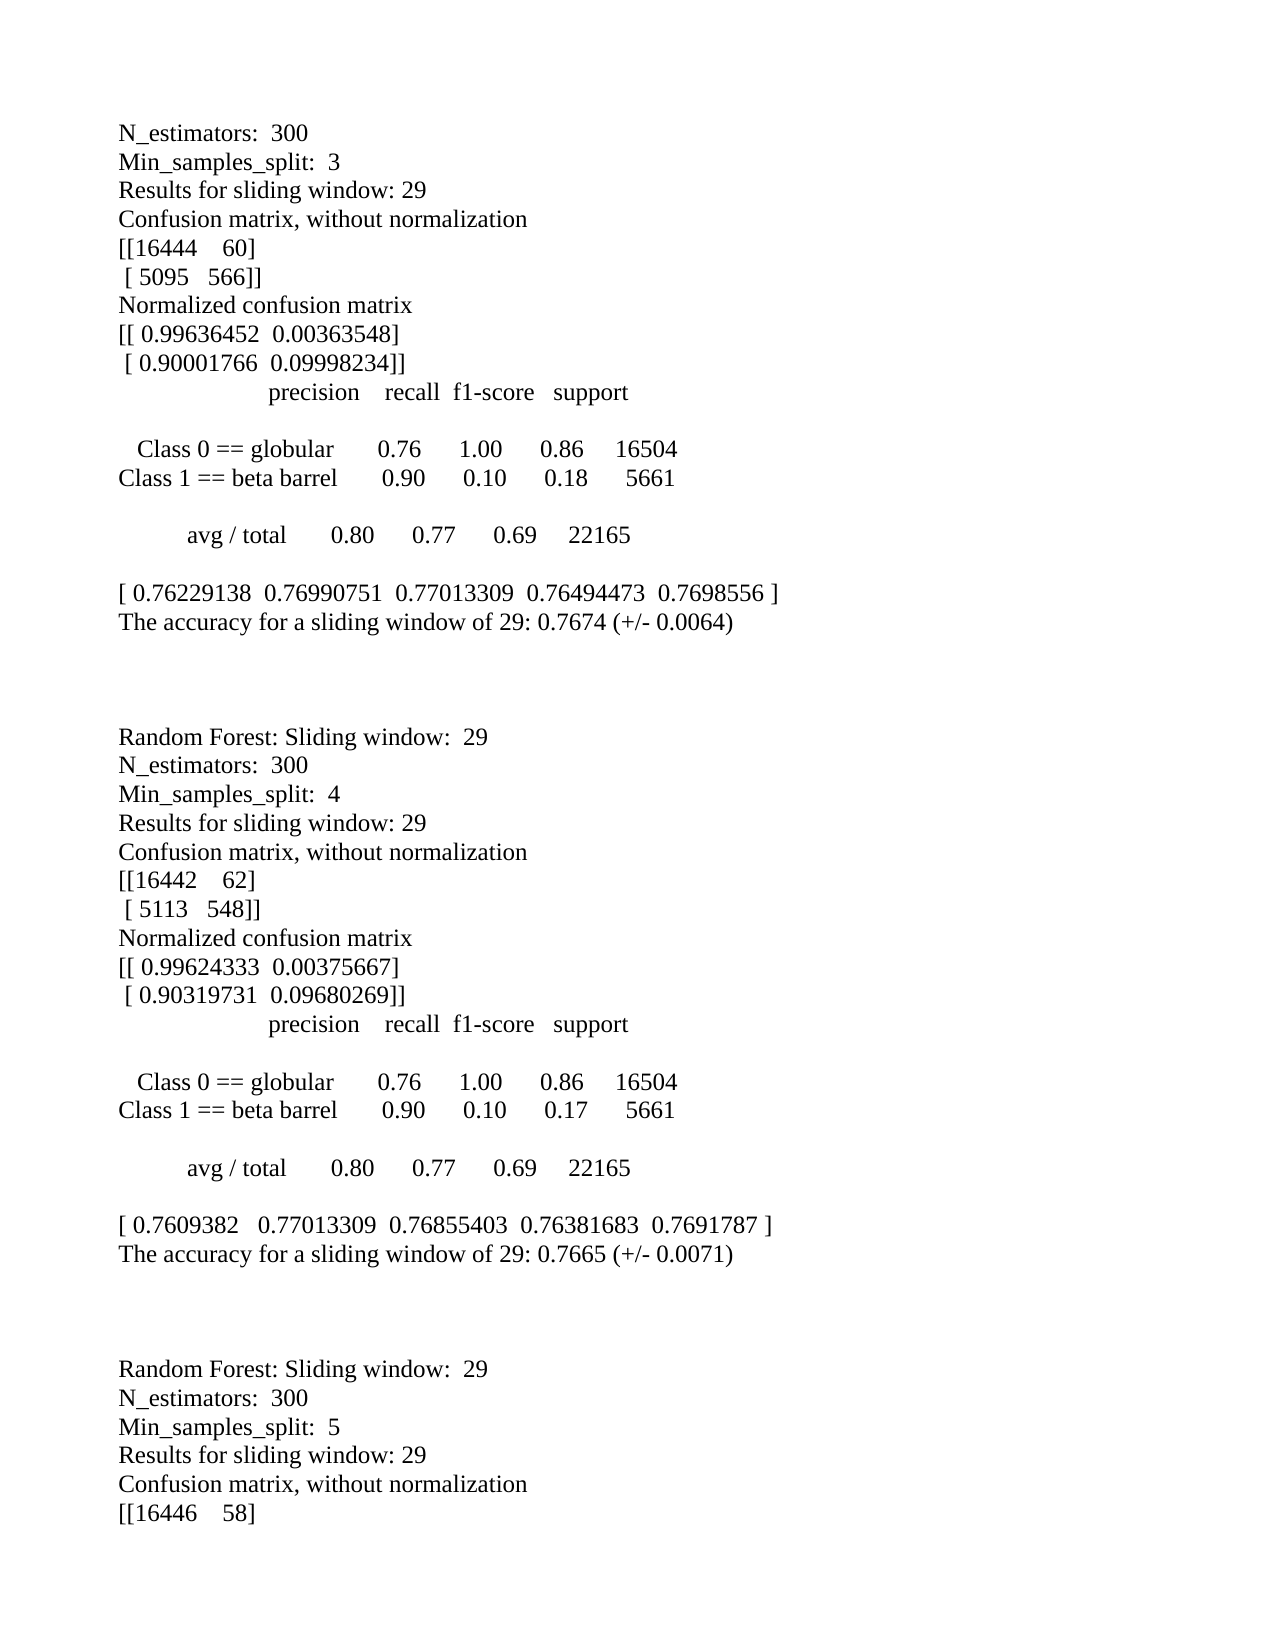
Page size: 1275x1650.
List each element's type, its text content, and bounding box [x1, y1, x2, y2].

text avg / total 0.80 0.77 0.69 22165 [118, 521, 1157, 549]
text Min_samples_split: 5 [118, 1412, 1157, 1441]
text precision recall f1-score support [118, 377, 1157, 406]
text precision recall f1-score support [118, 1009, 1157, 1038]
text Confusion matrix, without normalization [118, 837, 1157, 866]
text [ 0.7609382 0.77013309 0.76855403 0.76381683 0.7691787 ] [118, 1211, 1157, 1239]
text [ 0.90319731 0.09680269]] [118, 981, 1157, 1009]
text [[16446 58] [118, 1498, 1157, 1527]
text Random Forest: Sliding window: 29 [118, 722, 1157, 751]
text Class 0 == globular 0.76 1.00 0.86 16504 [118, 434, 1157, 463]
text Class 0 == globular 0.76 1.00 0.86 16504 [118, 1067, 1157, 1096]
text Min_samples_split: 4 [118, 779, 1157, 808]
text [ 0.76229138 0.76990751 0.77013309 0.76494473 0.7698556 ] [118, 578, 1157, 607]
text Class 1 == beta barrel 0.90 0.10 0.18 5661 [118, 463, 1157, 492]
text Confusion matrix, without normalization [118, 204, 1157, 233]
text Class 1 == beta barrel 0.90 0.10 0.17 5661 [118, 1096, 1157, 1124]
text [[16442 62] [118, 866, 1157, 894]
text [ 5113 548]] [118, 894, 1157, 923]
text [[ 0.99636452 0.00363548] [118, 319, 1157, 348]
text Min_samples_split: 3 [118, 147, 1157, 176]
text Confusion matrix, without normalization [118, 1469, 1157, 1498]
text N_estimators: 300 [118, 751, 1157, 779]
text [ 0.90001766 0.09998234]] [118, 348, 1157, 377]
text Results for sliding window: 29 [118, 176, 1157, 204]
text Normalized confusion matrix [118, 923, 1157, 952]
text N_estimators: 300 [118, 118, 1157, 147]
text [[16444 60] [118, 233, 1157, 262]
text N_estimators: 300 [118, 1383, 1157, 1412]
text avg / total 0.80 0.77 0.69 22165 [118, 1153, 1157, 1182]
text Random Forest: Sliding window: 29 [118, 1354, 1157, 1383]
text The accuracy for a sliding window of 29: 0.7665 (+/- 0.0071) [118, 1239, 1157, 1268]
text Normalized confusion matrix [118, 291, 1157, 319]
text Results for sliding window: 29 [118, 1441, 1157, 1469]
text [[ 0.99624333 0.00375667] [118, 952, 1157, 981]
text [ 5095 566]] [118, 262, 1157, 291]
text Results for sliding window: 29 [118, 808, 1157, 837]
text The accuracy for a sliding window of 29: 0.7674 (+/- 0.0064) [118, 607, 1157, 636]
